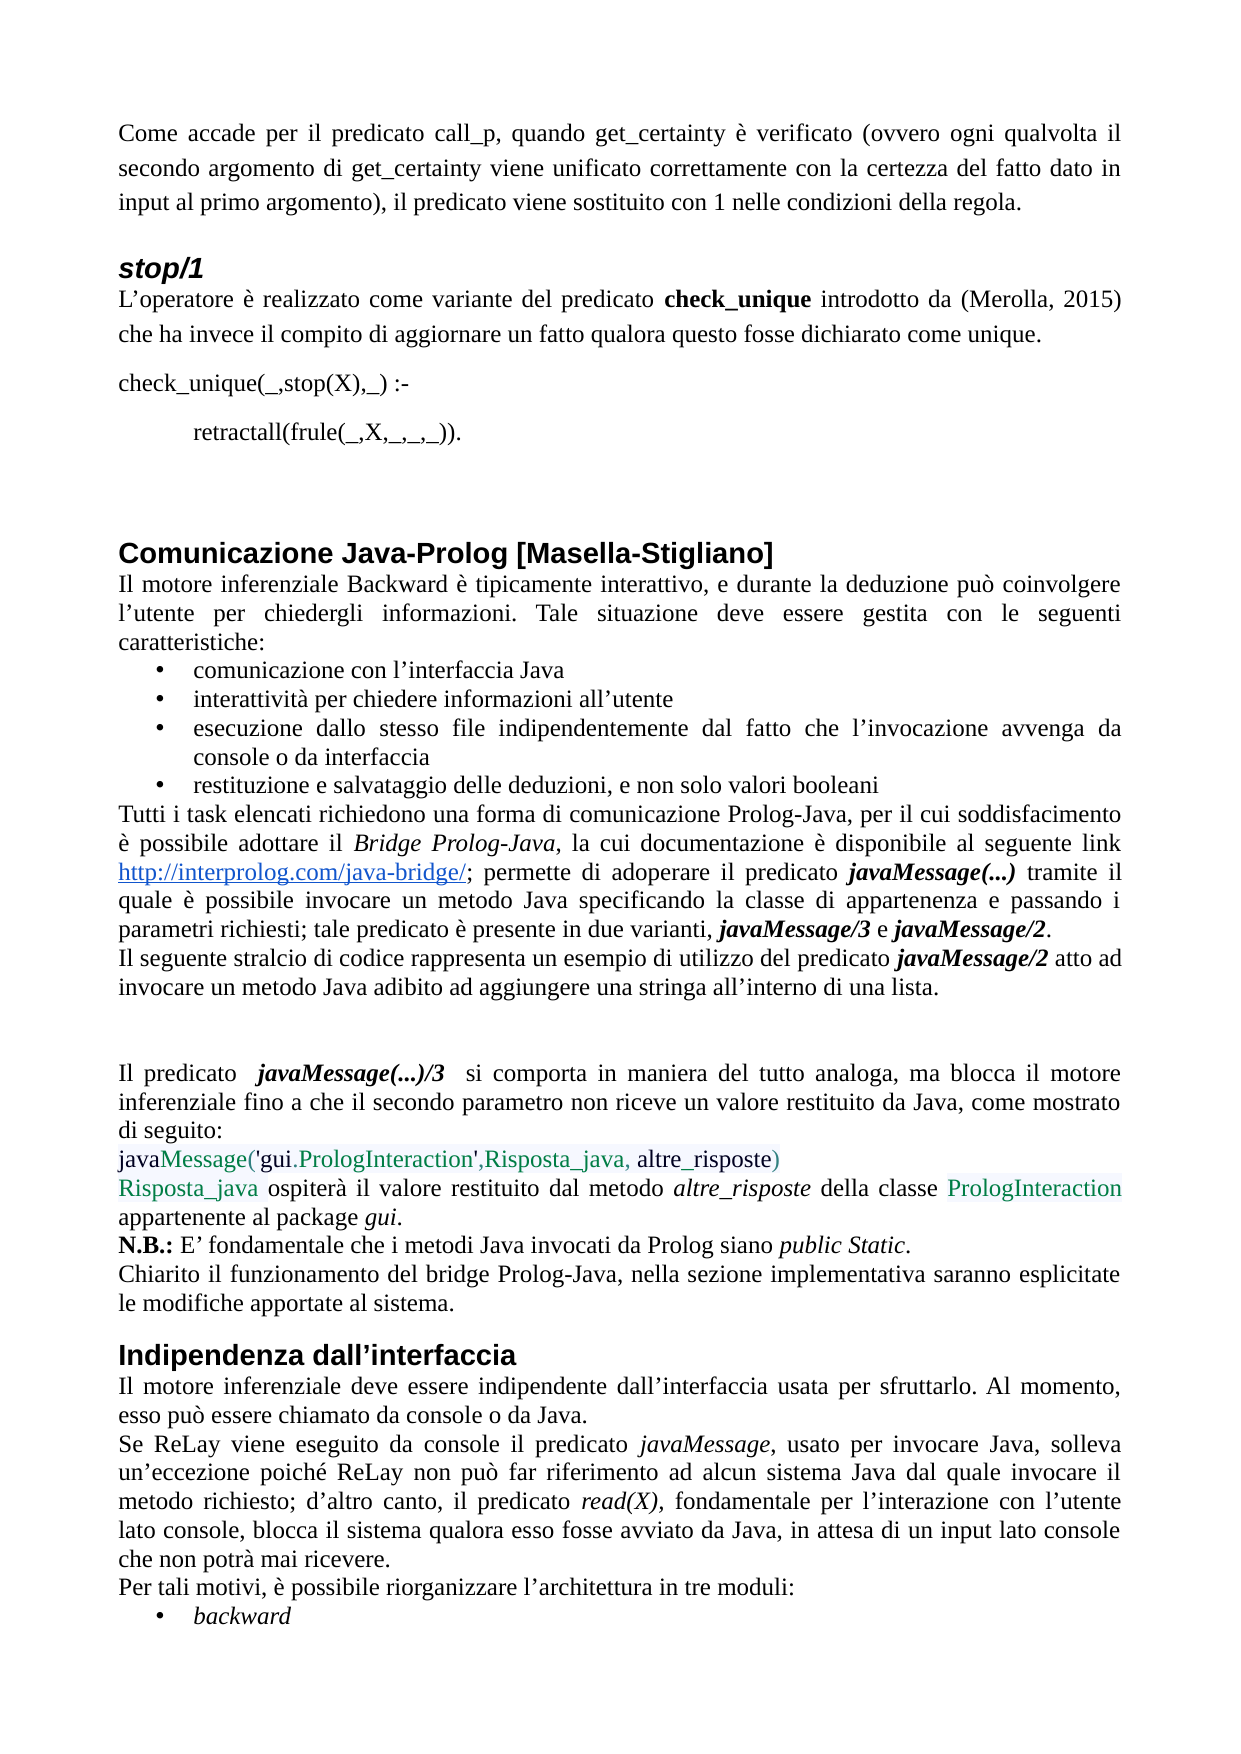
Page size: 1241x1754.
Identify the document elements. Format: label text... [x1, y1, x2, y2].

text Tutti i task elencati richiedono una forma di comunicazione Prolog-Java, per il cui soddisfacimento è possibile adottare il Bridge Prolog-Java, la cui documentazione è disponibile al seguente link http://interprolog.com/java-bridge/; permette di adoperare il predicato javaMessage(...) tramite il quale è possibile invocare un metodo Java specificando la classe di appartenenza e passando i parametri richiesti; tale predicato è presente in due varianti, javaMessage/3 e javaMessage/2. [118, 799, 1122, 943]
list backward [156, 1601, 1122, 1630]
text Chiarito il funzionamento del bridge Prolog-Java, nella sezione implementativa saranno esplicitate le modifiche apportate al sistema. [118, 1259, 1122, 1317]
list interattività per chiedere informazioni all’utente [156, 684, 1122, 713]
list comunicazione con l’interfaccia Java [156, 656, 1122, 684]
subtitle Comunicazione Java-Prolog [Masella-Stigliano] [118, 536, 1122, 569]
list restituzione e salvataggio delle deduzioni, e non solo valori booleani [156, 771, 1122, 799]
text N.B.: E’ fondamentale che i metodi Java invocati da Prolog siano public Static. [118, 1231, 1122, 1259]
text Per tali motivi, è possibile riorganizzare l’architettura in tre moduli: [118, 1572, 1122, 1601]
text check_unique(_,stop(X),_) :- [118, 368, 1122, 397]
text L’operatore è realizzato come variante del predicato check_unique introdotto da (Merolla, 2015) che ha invece il compito di aggiornare un fatto qualora questo fosse dichiarato come unique. [118, 284, 1122, 347]
text Il motore inferenziale Backward è tipicamente interattivo, e durante la deduzione può coinvolgere l’utente per chiedergli informazioni. Tale situazione deve essere gestita con le seguenti caratteristiche: [118, 569, 1122, 656]
text Come accade per il predicato call_p, quando get_certainty è verificato (ovvero ogni qualvolta il secondo argomento di get_certainty viene unificato correttamente con la certezza del fatto dato in input al primo argomento), il predicato viene sostituito con 1 nelle condizioni della regola. [118, 118, 1122, 216]
text retractall(frule(_,X,_,_,_)). [118, 417, 1122, 446]
subtitle stop/1 [118, 251, 1122, 284]
text Risposta_java ospiterà il valore restituito dal metodo altre_risposte della classe PrologInteraction appartenente al package gui. [118, 1173, 1122, 1231]
text Il motore inferenziale deve essere indipendente dall’interfaccia usata per sfruttarlo. Al momento, esso può essere chiamato da console o da Java. [118, 1371, 1122, 1429]
text Il seguente stralcio di codice rappresenta un esempio di utilizzo del predicato javaMessage/2 atto ad invocare un metodo Java adibito ad aggiungere una stringa all’interno di una lista. [118, 943, 1122, 1001]
text Il predicato javaMessage(...)/3 si comporta in maniera del tutto analoga, ma blocca il motore inferenziale fino a che il secondo parametro non riceve un valore restituito da Java, come mostrato di seguito: [118, 1058, 1122, 1144]
text javaMessage('gui.PrologInteraction',Risposta_java, altre_risposte) [118, 1144, 1122, 1173]
subtitle Indipendenza dall’interfaccia [118, 1338, 1122, 1371]
list esecuzione dallo stesso file indipendentemente dal fatto che l’invocazione avvenga da console o da interfaccia [156, 713, 1122, 771]
text Se ReLay viene eseguito da console il predicato javaMessage, usato per invocare Java, solleva un’eccezione poiché ReLay non può far riferimento ad alcun sistema Java dal quale invocare il metodo richiesto; d’altro canto, il predicato read(X), fondamentale per l’interazione con l’utente lato console, blocca il sistema qualora esso fosse avviato da Java, in attesa di un input lato console che non potrà mai ricevere. [118, 1429, 1122, 1572]
